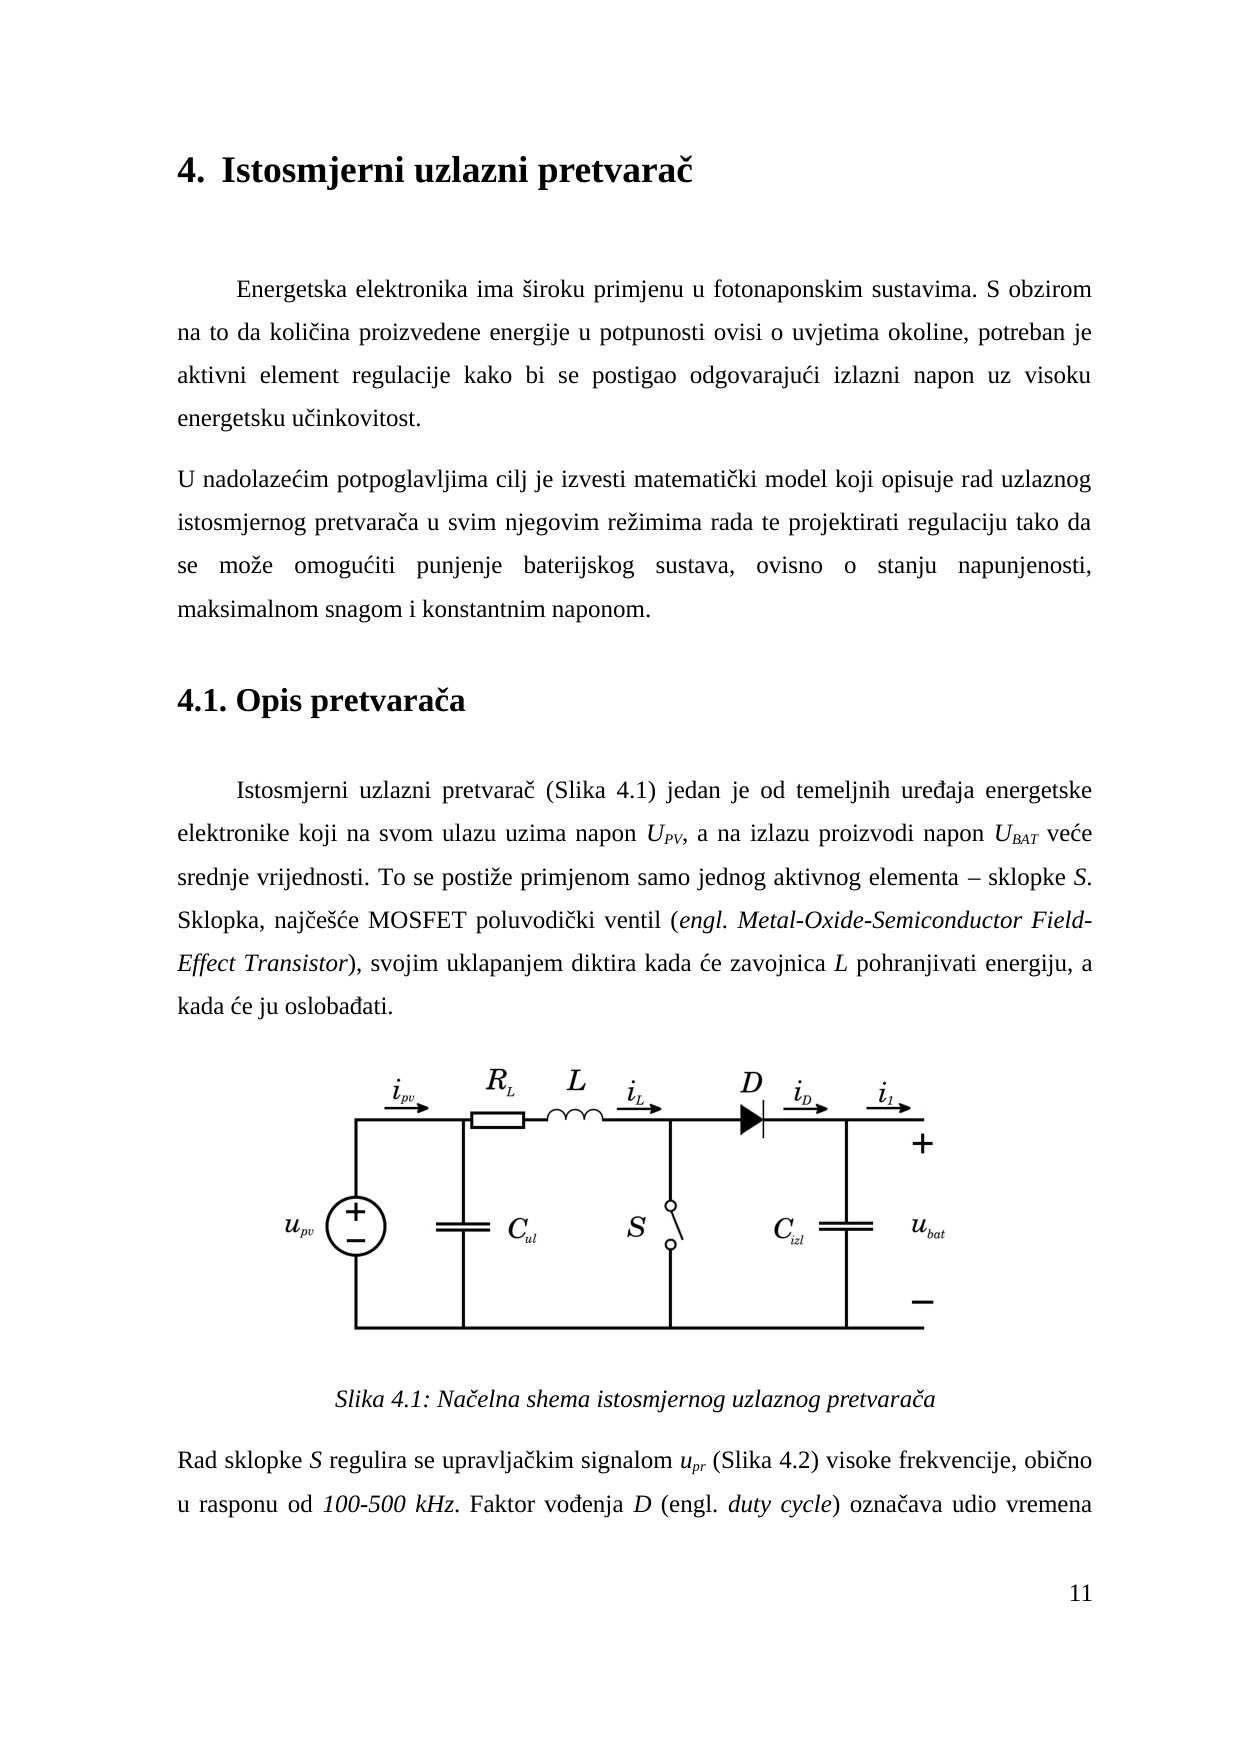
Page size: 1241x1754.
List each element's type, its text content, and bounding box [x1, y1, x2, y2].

text Energetska elektronika ima široku primjenu u fotonaponskim sustavima. S obzirom na to da količina proizvedene energije u potpunosti ovisi o uvjetima okoline, potreban je aktivni element regulacije kako bi se postigao odgovarajući izlazni napon uz visoku energetsku učinkovitost. [177, 274, 1093, 432]
text U nadolazećim potpoglavljima cilj je izvesti matematički model koji opisuje rad uzlaznog istosmjernog pretvarača u svim njegovim režimima rada te projektirati regulaciju tako da se može omogućiti punjenje baterijskog sustava, ovisno o stanju napunjenosti, maksimalnom snagom i konstantnim naponom. [177, 464, 1093, 622]
picture [283, 1064, 988, 1360]
text Istosmjerni uzlazni pretvarač (Slika 4.1) jedan je od temeljnih uređaja energetske elektronike koji na svom ulazu uzima napon UPV, a na izlazu proizvodi napon UBAT veće srednje vrijednosti. To se postiže primjenom samo jednog aktivnog elementa – sklopke S. Sklopka, najčešće MOSFET poluvodički ventil (engl. Metal-Oxide-Semiconductor Field-Effect Transistor), svojim uklapanjem diktira kada će zavojnica L pohranjivati energiju, a kada će ju oslobađati. [177, 775, 1093, 1020]
text Slika 4.1: Načelna shema istosmjernog uzlaznog pretvarača [177, 1384, 1093, 1413]
text Rad sklopke S regulira se upravljačkim signalom upr (Slika 4.2) visoke frekvencije, obično u rasponu od 100-500 kHz. Faktor vođenja D (engl. duty cycle) označava udio vremena [177, 1446, 1093, 1517]
subtitle Istosmjerni uzlazni pretvarač [177, 148, 1093, 191]
subtitle Opis pretvarača [177, 680, 1093, 719]
